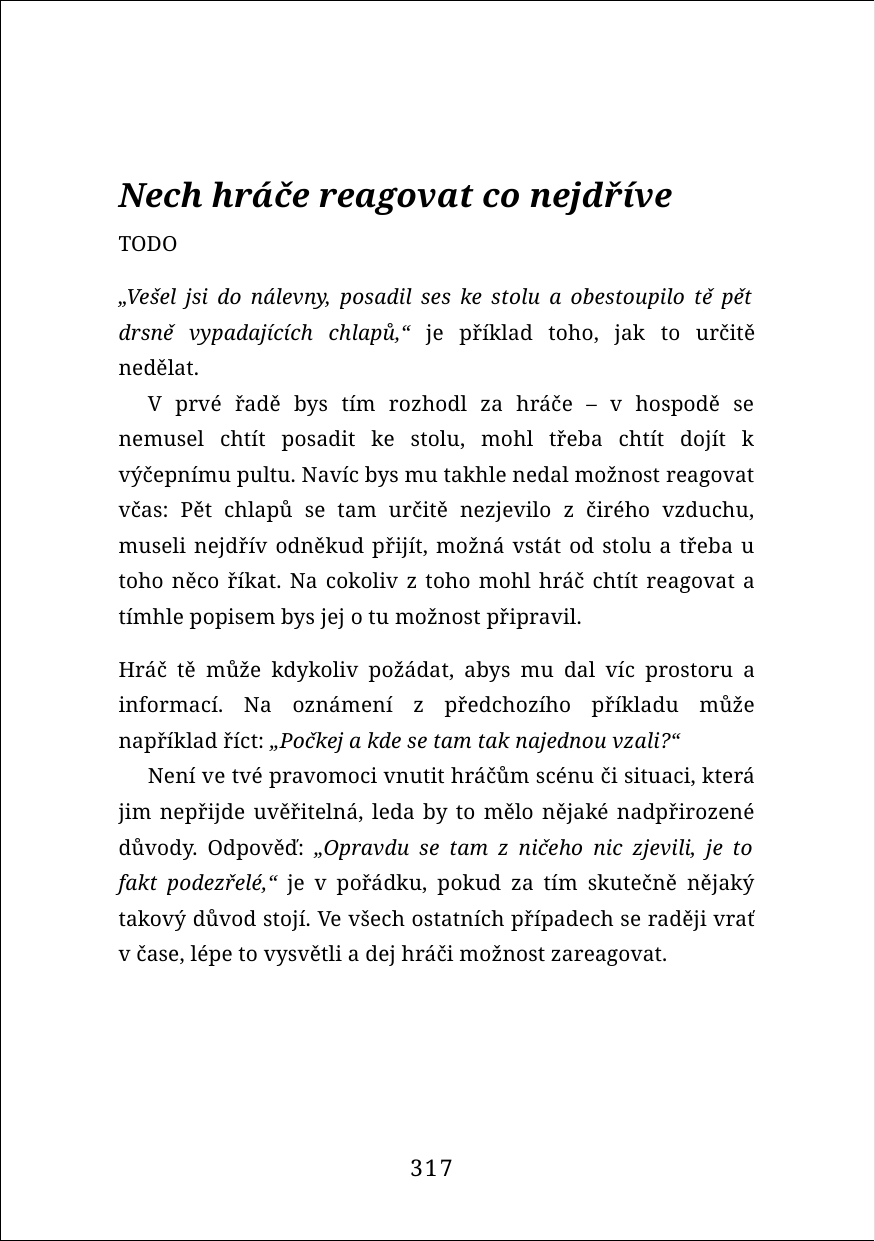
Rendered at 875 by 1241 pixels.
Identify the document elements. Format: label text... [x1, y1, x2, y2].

text Hráč tě může kdykoliv požádat, abys mu dal víc prostoru a informací. Na oznámení z předchozího příkladu může například říct: „Počkej a kde se tam tak najednou vzali?“ Není ve tvé pravomoci vnutit hráčům scénu či situaci, která jim nepřijde uvěřitelná, leda by to mělo nějaké nadpřirozené důvody. Odpověď: „Opravdu se tam z ničeho nic zjevili, je to fakt podezřelé,“ je v pořádku, pokud za tím skutečně nějaký takový důvod stojí. Ve všech ostatních případech se raději vrať v čase, lépe to vysvětli a dej hráči možnost zareagovat. [118, 655, 756, 968]
text TODO [118, 229, 756, 257]
text „Vešel jsi do nálevny, posadil ses ke stolu a obestoupilo tě pět drsně vypadajících chlapů,“ je příklad toho, jak to určitě nedělat. V prvé řadě bys tím rozhodl za hráče – v hospodě se nemusel chtít posadit ke stolu, mohl třeba chtít dojít k výčepnímu pultu. Navíc bys mu takhle nedal možnost reagovat včas: Pět chlapů se tam určitě nezjevilo z čirého vzduchu, museli nejdřív odněkud přijít, možná vstát od stolu a třeba u toho něco říkat. Na cokoliv z toho mohl hráč chtít reagovat a tímhle popisem bys jej o tu možnost připravil. [118, 282, 756, 630]
subtitle Nech hráče reagovat co nejdříve [118, 172, 756, 217]
